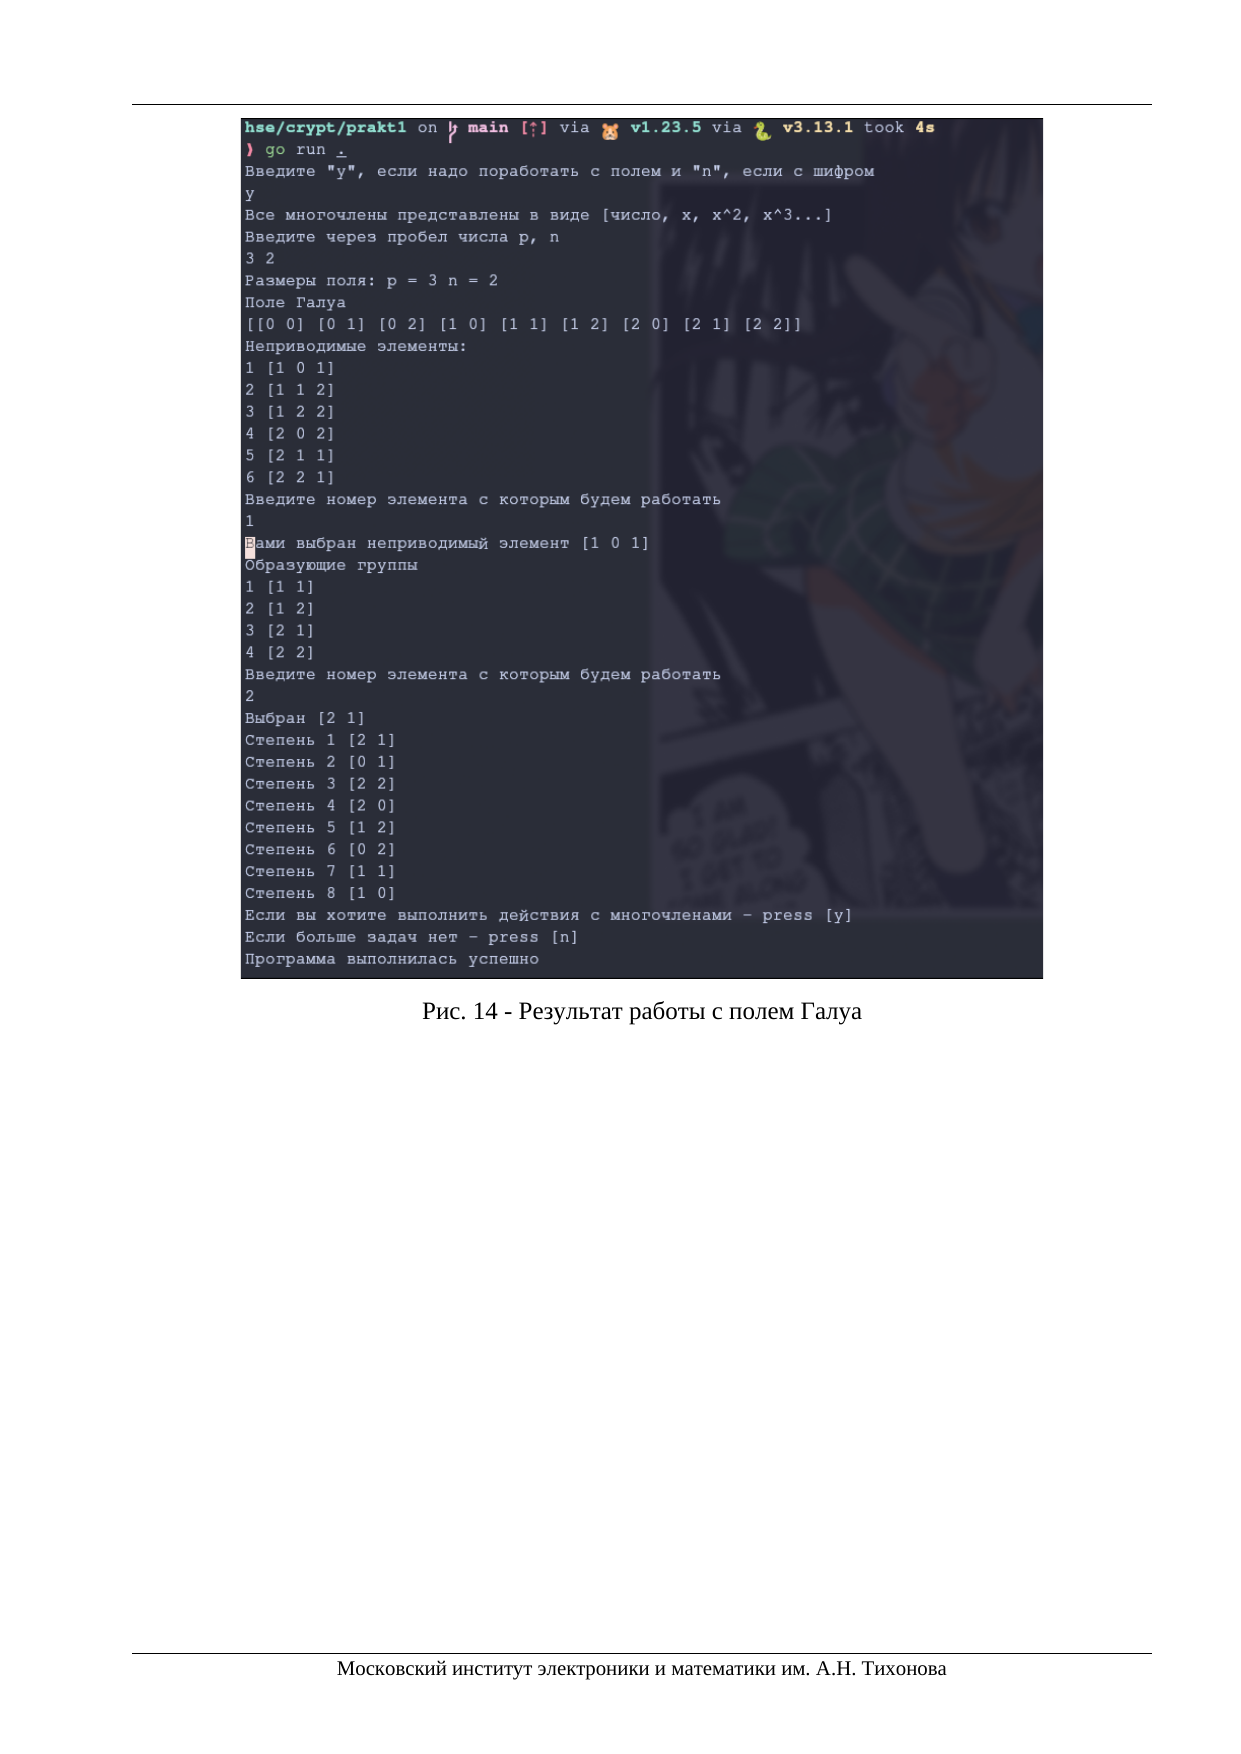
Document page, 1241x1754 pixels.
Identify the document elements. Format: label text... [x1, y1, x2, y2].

picture [240, 118, 1044, 979]
text Рис. 14 - Результат работы с полем Галуа [132, 996, 1152, 1024]
